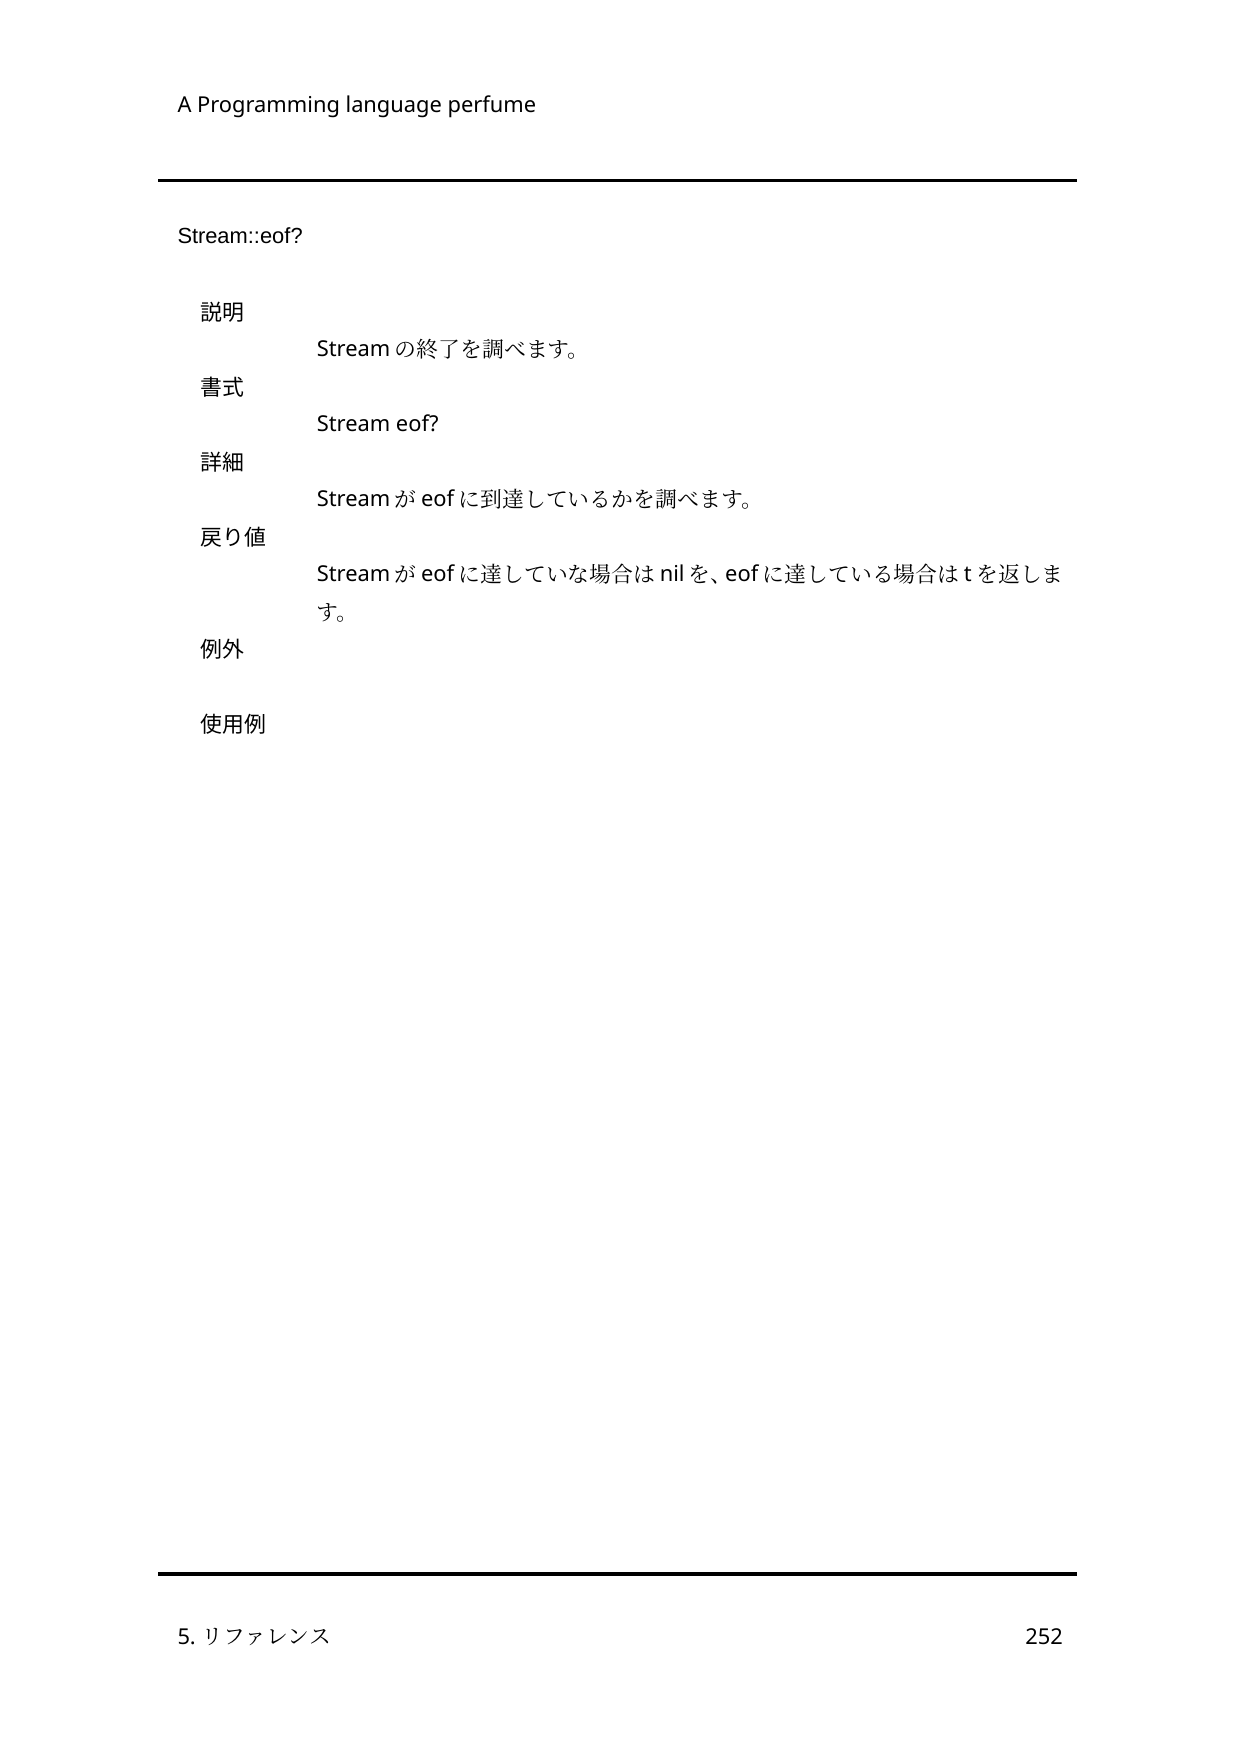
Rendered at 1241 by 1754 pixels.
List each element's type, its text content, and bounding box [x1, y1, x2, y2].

table_header 説明 [200, 292, 317, 367]
table_cell 例外 [200, 629, 317, 704]
subtitle Stream::eof? [177, 217, 1063, 254]
table_cell 詳細 [200, 442, 317, 517]
table_cell 戻り値 [200, 517, 317, 629]
table_cell [317, 629, 1063, 704]
table_cell [317, 704, 1063, 779]
table_cell Streamがeofに到達しているかを調べます。 [317, 442, 1063, 517]
table_cell Streamがeofに達していな場合はnilを、eofに達している場合はtを返します。 [317, 517, 1063, 629]
table_cell 書式 [200, 367, 317, 442]
table_cell Stream eof? [317, 367, 1063, 442]
table_cell 使用例 [200, 704, 317, 779]
table_header Streamの終了を調べます。 [317, 292, 1063, 367]
